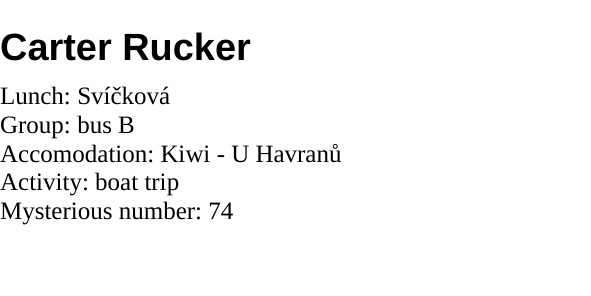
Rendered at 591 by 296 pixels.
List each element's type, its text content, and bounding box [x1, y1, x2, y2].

text Mysterious number: 74 [0, 196, 591, 225]
text Accomodation: Kiwi - U Havranů [0, 139, 591, 167]
subtitle Carter Rucker [0, 25, 591, 69]
text Activity: boat trip [0, 167, 591, 196]
text Lunch: Svíčková [0, 81, 591, 110]
text Group: bus B [0, 110, 591, 139]
